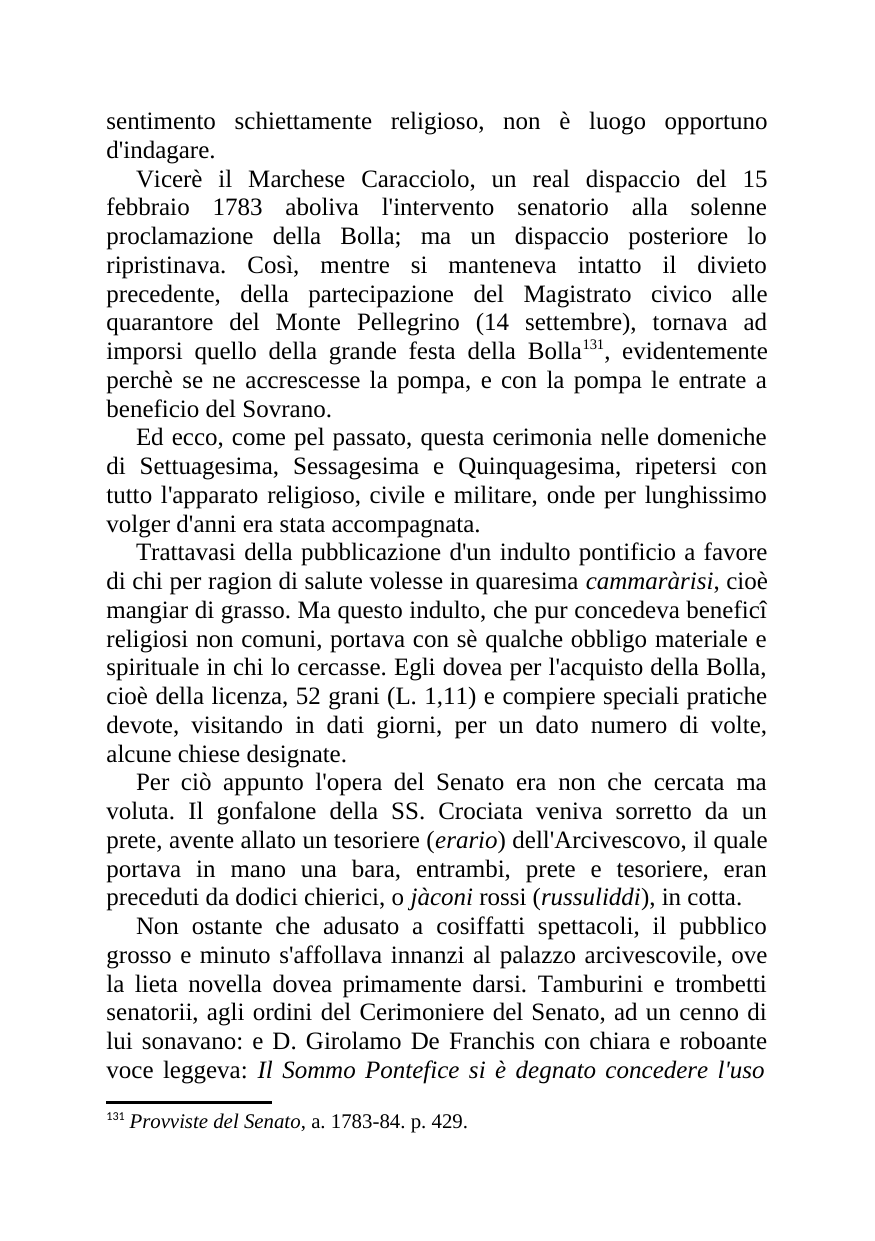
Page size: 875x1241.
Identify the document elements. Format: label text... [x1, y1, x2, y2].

text Per ciò appunto l'opera del Senato era non che cercata ma voluta. Il gonfalone della SS. Crociata veniva sorretto da un prete, avente allato un tesoriere (erario) dell'Arcivescovo, il quale portava in mano una bara, entrambi, prete e tesoriere, eran preceduti da dodici chierici, o jàconi rossi (russuliddi), in cotta. [106, 767, 768, 911]
text Provviste del Senato, a. 1783-84. p. 429. [106, 1108, 768, 1134]
text Vicerè il Marchese Caracciolo, un real dispaccio del 15 febbraio 1783 aboliva l'intervento senatorio alla solenne proclamazione della Bolla; ma un dispaccio posteriore lo ripristinava. Così, mentre si manteneva intatto il divieto precedente, della partecipazione del Magistrato civico alle quarantore del Monte Pellegrino (14 settembre), tornava ad imporsi quello della grande festa della Bolla, evidentemente perchè se ne accrescesse la pompa, e con la pompa le entrate a beneficio del Sovrano. [106, 164, 768, 422]
text sentimento schiettamente religioso, non è luogo opportuno d'indagare. [106, 106, 768, 164]
text Non ostante che adusato a cosiffatti spettacoli, il pubblico grosso e minuto s'affollava innanzi al palazzo arcivescovile, ove la lieta novella dovea primamente darsi. Tamburini e trombetti senatorii, agli ordini del Cerimoniere del Senato, ad un cenno di lui sonavano: e D. Girolamo De Franchis con chiara e roboante voce leggeva: Il Sommo Pontefice si è degnato concedere l'uso [106, 911, 768, 1084]
text Ed ecco, come pel passato, questa cerimonia nelle domeniche di Settuagesima, Sessagesima e Quinquagesima, ripetersi con tutto l'apparato religioso, civile e militare, onde per lunghissimo volger d'anni era stata accompagnata. [106, 422, 768, 537]
text Trattavasi della pubblicazione d'un indulto pontificio a favore di chi per ragion di salute volesse in quaresima cammaràrisi, cioè mangiar di grasso. Ma questo indulto, che pur concedeva beneficî religiosi non comuni, portava con sè qualche obbligo materiale e spirituale in chi lo cercasse. Egli dovea per l'acquisto della Bolla, cioè della licenza, 52 grani (L. 1,11) e compiere speciali pratiche devote, visitando in dati giorni, per un dato numero di volte, alcune chiese designate. [106, 537, 768, 767]
